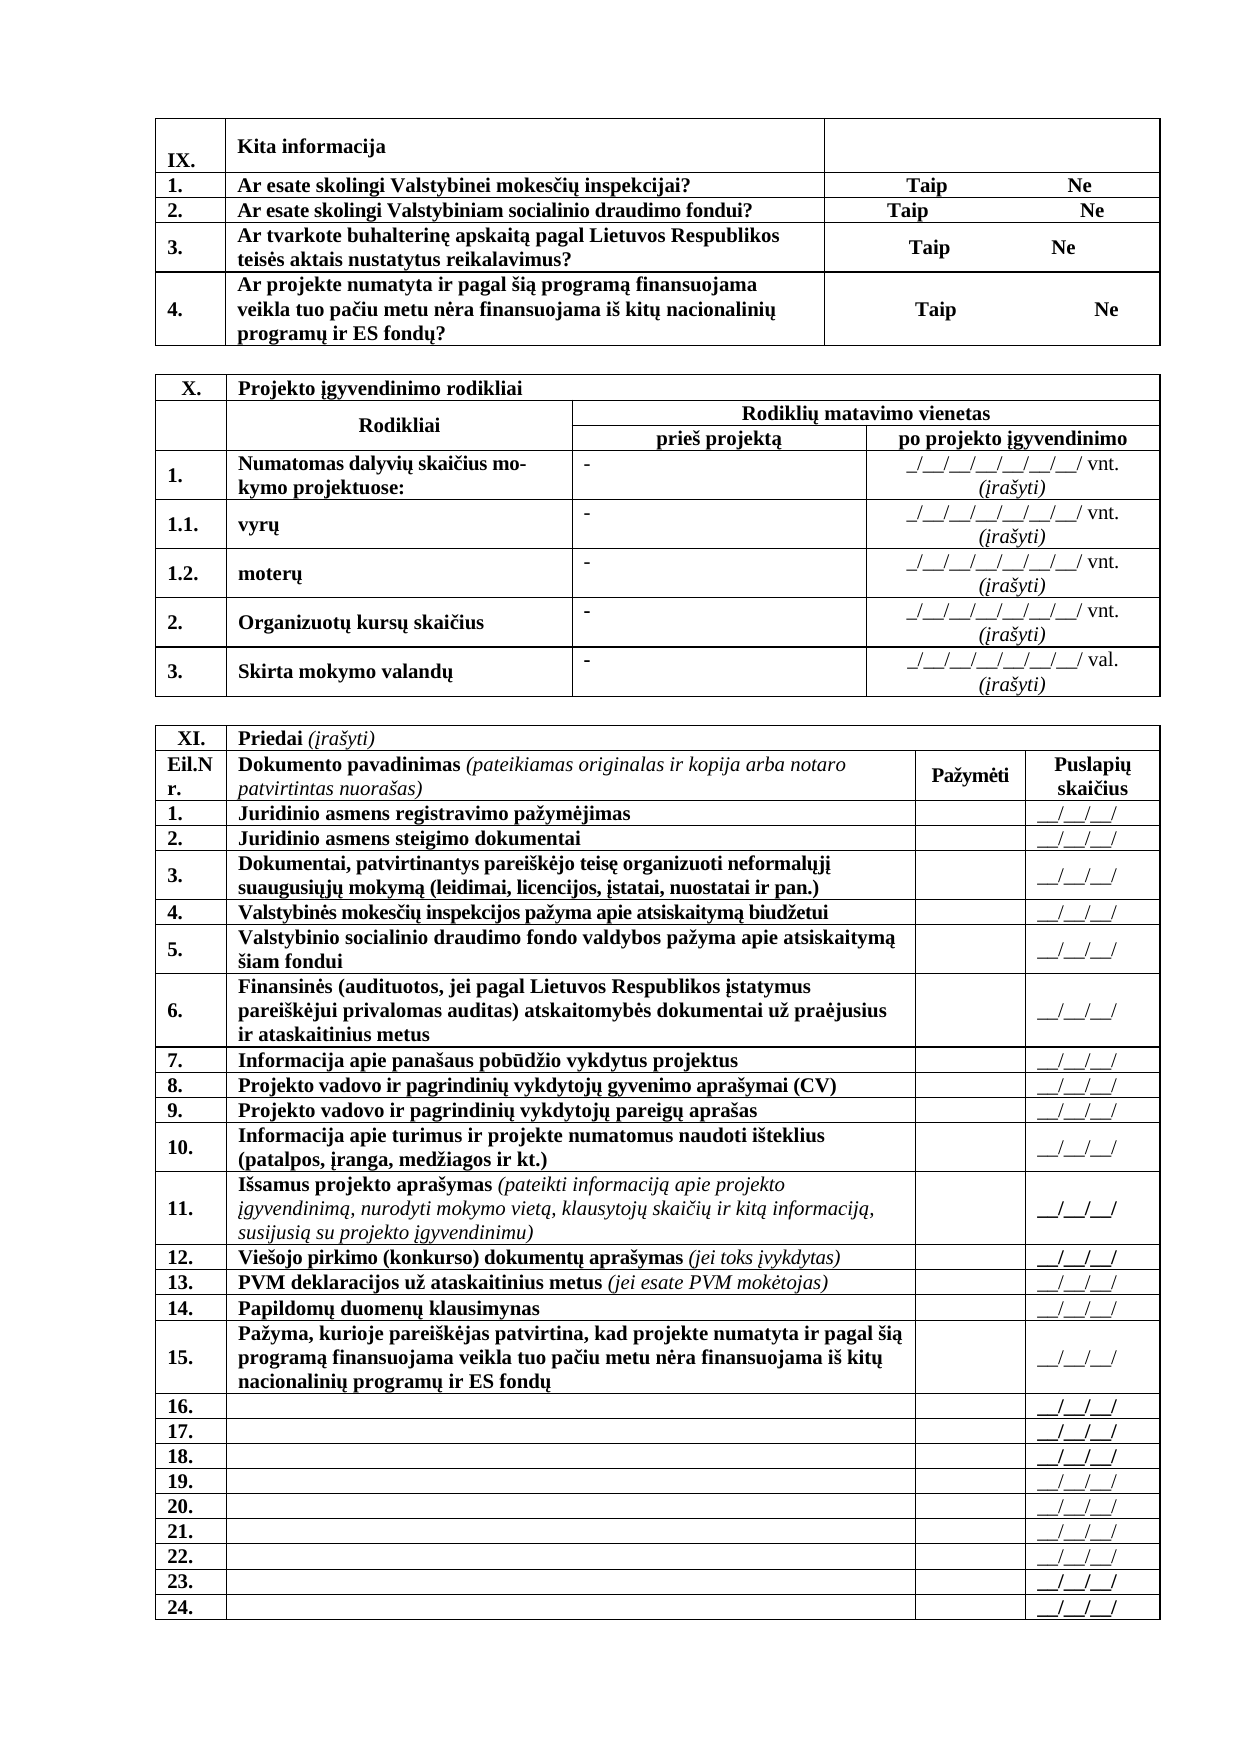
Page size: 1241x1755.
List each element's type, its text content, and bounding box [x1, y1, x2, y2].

table_cell moterų [227, 549, 572, 597]
table_cell __/__/__/ [1026, 1321, 1159, 1393]
table_cell 8. [156, 1073, 226, 1097]
table_cell [227, 1595, 915, 1619]
table_cell __/__/__/ [1026, 851, 1159, 899]
table_cell Juridinio asmens steigimo dokumentai [227, 826, 915, 850]
table_cell Skirta mokymo valandų [227, 648, 572, 696]
table_cell __/__/__/ [1026, 1394, 1159, 1418]
table_cell 22. [156, 1544, 226, 1568]
table_cell 9. [156, 1098, 226, 1122]
table_cell 4. [156, 273, 225, 344]
table_cell Ar tvarkote buhalterinę apskaitą pagal Lietuvos Respublikos teisės aktais nustatytus reikalavimus? [226, 223, 824, 271]
table_cell 3. [156, 851, 226, 899]
table_cell [916, 801, 1025, 825]
table_cell 1.1. [156, 500, 226, 548]
table_cell [227, 1394, 915, 1418]
table_cell [916, 1494, 1025, 1518]
table_cell __/__/__/ [1026, 1270, 1159, 1294]
table_cell Ar esate skolingi Valstybinei mokesčių inspekcijai? [226, 173, 824, 197]
table_cell Papildomų duomenų klausimynas [227, 1295, 915, 1319]
table_cell Dokumentai, patvirtinantys pareiškėjo teisę organizuoti neformalųjį suaugusiųjų mokymą (leidimai, licencijos, įstatai, nuostatai ir pan.) [227, 851, 915, 899]
table_cell 3. [156, 648, 226, 696]
table_cell __/__/__/ [1026, 925, 1159, 973]
table_cell [227, 1494, 915, 1518]
table_cell Organizuotų kursų skaičius [227, 598, 572, 646]
table_cell 10. [156, 1123, 226, 1171]
table_cell Taip Ne [825, 273, 1159, 344]
table_cell __/__/__/ [1026, 1595, 1159, 1619]
table_cell [916, 1048, 1025, 1072]
table_cell - [573, 648, 866, 696]
table_cell __/__/__/ [1026, 1172, 1159, 1244]
table_cell Viešojo pirkimo (konkurso) dokumentų aprašymas (jei toks įvykdytas) [227, 1245, 915, 1269]
table_cell 6. [156, 974, 226, 1046]
table_cell _/__/__/__/__/__/__/ val. (įrašyti) [867, 648, 1159, 696]
table_cell Juridinio asmens registravimo pažymėjimas [227, 801, 915, 825]
table_cell Pažyma, kurioje pareiškėjas patvirtina, kad projekte numatyta ir pagal šią programą finansuojama veikla tuo pačiu metu nėra finansuojama iš kitų nacionalinių programų ir ES fondų [227, 1321, 915, 1393]
table_cell __/__/__/ [1026, 1469, 1159, 1493]
table_cell __/__/__/ [1026, 1519, 1159, 1543]
table_cell Eil.Nr. [156, 751, 226, 799]
table_cell [916, 974, 1025, 1046]
table_cell 17. [156, 1419, 226, 1443]
table_cell - [573, 451, 866, 499]
table_cell Rodiklių matavimo vienetas [573, 401, 1159, 424]
table_cell Projekto vadovo ir pagrindinių vykdytojų gyvenimo aprašymai (CV) [227, 1073, 915, 1097]
table_cell Puslapių skaičius [1026, 751, 1159, 799]
table_cell 24. [156, 1595, 226, 1619]
table_cell 1. [156, 451, 226, 499]
table_cell [916, 925, 1025, 973]
table_cell Išsamus projekto aprašymas (pateikti informaciją apie projekto įgyvendinimą, nurodyti mokymo vietą, klausytojų skaičių ir kitą informaciją, susijusią su projekto įgyvendinimu) [227, 1172, 915, 1244]
table_cell __/__/__/ [1026, 1098, 1159, 1122]
table_cell 16. [156, 1394, 226, 1418]
table_cell Taip Ne [825, 198, 1159, 222]
table_cell __/__/__/ [1026, 826, 1159, 850]
table_cell Ar projekte numatyta ir pagal šią programą finansuojama veikla tuo pačiu metu nėra finansuojama iš kitų nacionalinių programų ir ES fondų? [226, 273, 824, 344]
table_cell prieš projektą [573, 426, 866, 450]
table_cell 7. [156, 1048, 226, 1072]
table_cell __/__/__/ [1026, 1494, 1159, 1518]
table_cell __/__/__/ [1026, 974, 1159, 1046]
table_cell [227, 1469, 915, 1493]
table_cell [227, 1544, 915, 1568]
table_cell [227, 1519, 915, 1543]
table_cell 2. [156, 598, 226, 646]
table_cell _/__/__/__/__/__/__/ vnt. (įrašyti) [867, 549, 1159, 597]
table_cell 3. [156, 223, 225, 271]
table_cell - [573, 598, 866, 646]
table_cell 15. [156, 1321, 226, 1393]
table_cell [916, 1321, 1025, 1393]
table_header Kita informacija [226, 119, 824, 172]
table_cell __/__/__/ [1026, 1048, 1159, 1072]
table_cell Taip Ne [825, 173, 1159, 197]
table_cell 21. [156, 1519, 226, 1543]
table_cell Rodikliai [227, 401, 572, 450]
table_cell [916, 1394, 1025, 1418]
table_cell 13. [156, 1270, 226, 1294]
table_cell Informacija apie turimus ir projekte numatomus naudoti išteklius (patalpos, įranga, medžiagos ir kt.) [227, 1123, 915, 1171]
table_cell - [573, 549, 866, 597]
table_cell __/__/__/ [1026, 801, 1159, 825]
table_cell __/__/__/ [1026, 1245, 1159, 1269]
table_cell Projekto vadovo ir pagrindinių vykdytojų pareigų aprašas [227, 1098, 915, 1122]
table_cell 2. [156, 198, 225, 222]
table_cell [227, 1570, 915, 1593]
table_cell __/__/__/ [1026, 900, 1159, 924]
table_cell __/__/__/ [1026, 1570, 1159, 1593]
table_cell Pažymėti [916, 751, 1025, 799]
table_cell 20. [156, 1494, 226, 1518]
table_cell Valstybinės mokesčių inspekcijos pažyma apie atsiskaitymą biudžetui [227, 900, 915, 924]
table_cell 2. [156, 826, 226, 850]
table_cell Finansinės (audituotos, jei pagal Lietuvos Respublikos įstatymus pareiškėjui privalomas auditas) atskaitomybės dokumentai už praėjusius ir ataskaitinius metus [227, 974, 915, 1046]
table_cell [916, 1544, 1025, 1568]
table_cell 1.2. [156, 549, 226, 597]
table_cell Numatomas dalyvių skaičius mo-kymo projektuose: [227, 451, 572, 499]
table_cell __/__/__/ [1026, 1544, 1159, 1568]
table_cell 14. [156, 1295, 226, 1319]
table_cell [916, 1595, 1025, 1619]
table_cell Ar esate skolingi Valstybiniam socialinio draudimo fondui? [226, 198, 824, 222]
table_cell [916, 1444, 1025, 1468]
table_cell _/__/__/__/__/__/__/ vnt. (įrašyti) [867, 451, 1159, 499]
table_cell Valstybinio socialinio draudimo fondo valdybos pažyma apie atsiskaitymą šiam fondui [227, 925, 915, 973]
table_cell [916, 1245, 1025, 1269]
table_cell [227, 1444, 915, 1468]
table_header Projekto įgyvendinimo rodikliai [227, 375, 1159, 399]
table_cell - [573, 500, 866, 548]
table_header [825, 119, 1159, 172]
table_cell po projekto įgyvendinimo [867, 426, 1159, 450]
table_cell __/__/__/ [1026, 1073, 1159, 1097]
table_cell [916, 1419, 1025, 1443]
table_cell Taip Ne [825, 223, 1159, 271]
table_cell 4. [156, 900, 226, 924]
table_cell 1. [156, 173, 225, 197]
table_header X. [156, 375, 226, 399]
table_cell __/__/__/ [1026, 1295, 1159, 1319]
table_cell [916, 1073, 1025, 1097]
table_cell __/__/__/ [1026, 1444, 1159, 1468]
table_cell _/__/__/__/__/__/__/ vnt. (įrašyti) [867, 598, 1159, 646]
table_cell 23. [156, 1570, 226, 1593]
table_cell [916, 1270, 1025, 1294]
table_cell __/__/__/ [1026, 1419, 1159, 1443]
table_cell [916, 1123, 1025, 1171]
table_header Priedai (įrašyti) [227, 726, 1159, 750]
table_cell [916, 1570, 1025, 1593]
table_cell 1. [156, 801, 226, 825]
table_cell [916, 1469, 1025, 1493]
table_cell [916, 900, 1025, 924]
table_cell vyrų [227, 500, 572, 548]
table_cell Informacija apie panašaus pobūdžio vykdytus projektus [227, 1048, 915, 1072]
table_cell [916, 1098, 1025, 1122]
table_cell 12. [156, 1245, 226, 1269]
table_cell [916, 826, 1025, 850]
table_cell PVM deklaracijos už ataskaitinius metus (jei esate PVM mokėtojas) [227, 1270, 915, 1294]
table_cell 11. [156, 1172, 226, 1244]
table_header XI. [156, 726, 226, 750]
table_cell 5. [156, 925, 226, 973]
table_cell [916, 851, 1025, 899]
table_cell 19. [156, 1469, 226, 1493]
table_cell [916, 1295, 1025, 1319]
table_cell [916, 1172, 1025, 1244]
table_cell Dokumento pavadinimas (pateikiamas originalas ir kopija arba notaro patvirtintas nuorašas) [227, 751, 915, 799]
table_header IX. [156, 119, 225, 172]
table_cell _/__/__/__/__/__/__/ vnt. (įrašyti) [867, 500, 1159, 548]
table_cell [916, 1519, 1025, 1543]
table_cell [227, 1419, 915, 1443]
table_cell __/__/__/ [1026, 1123, 1159, 1171]
table_cell [156, 401, 226, 450]
table_cell 18. [156, 1444, 226, 1468]
